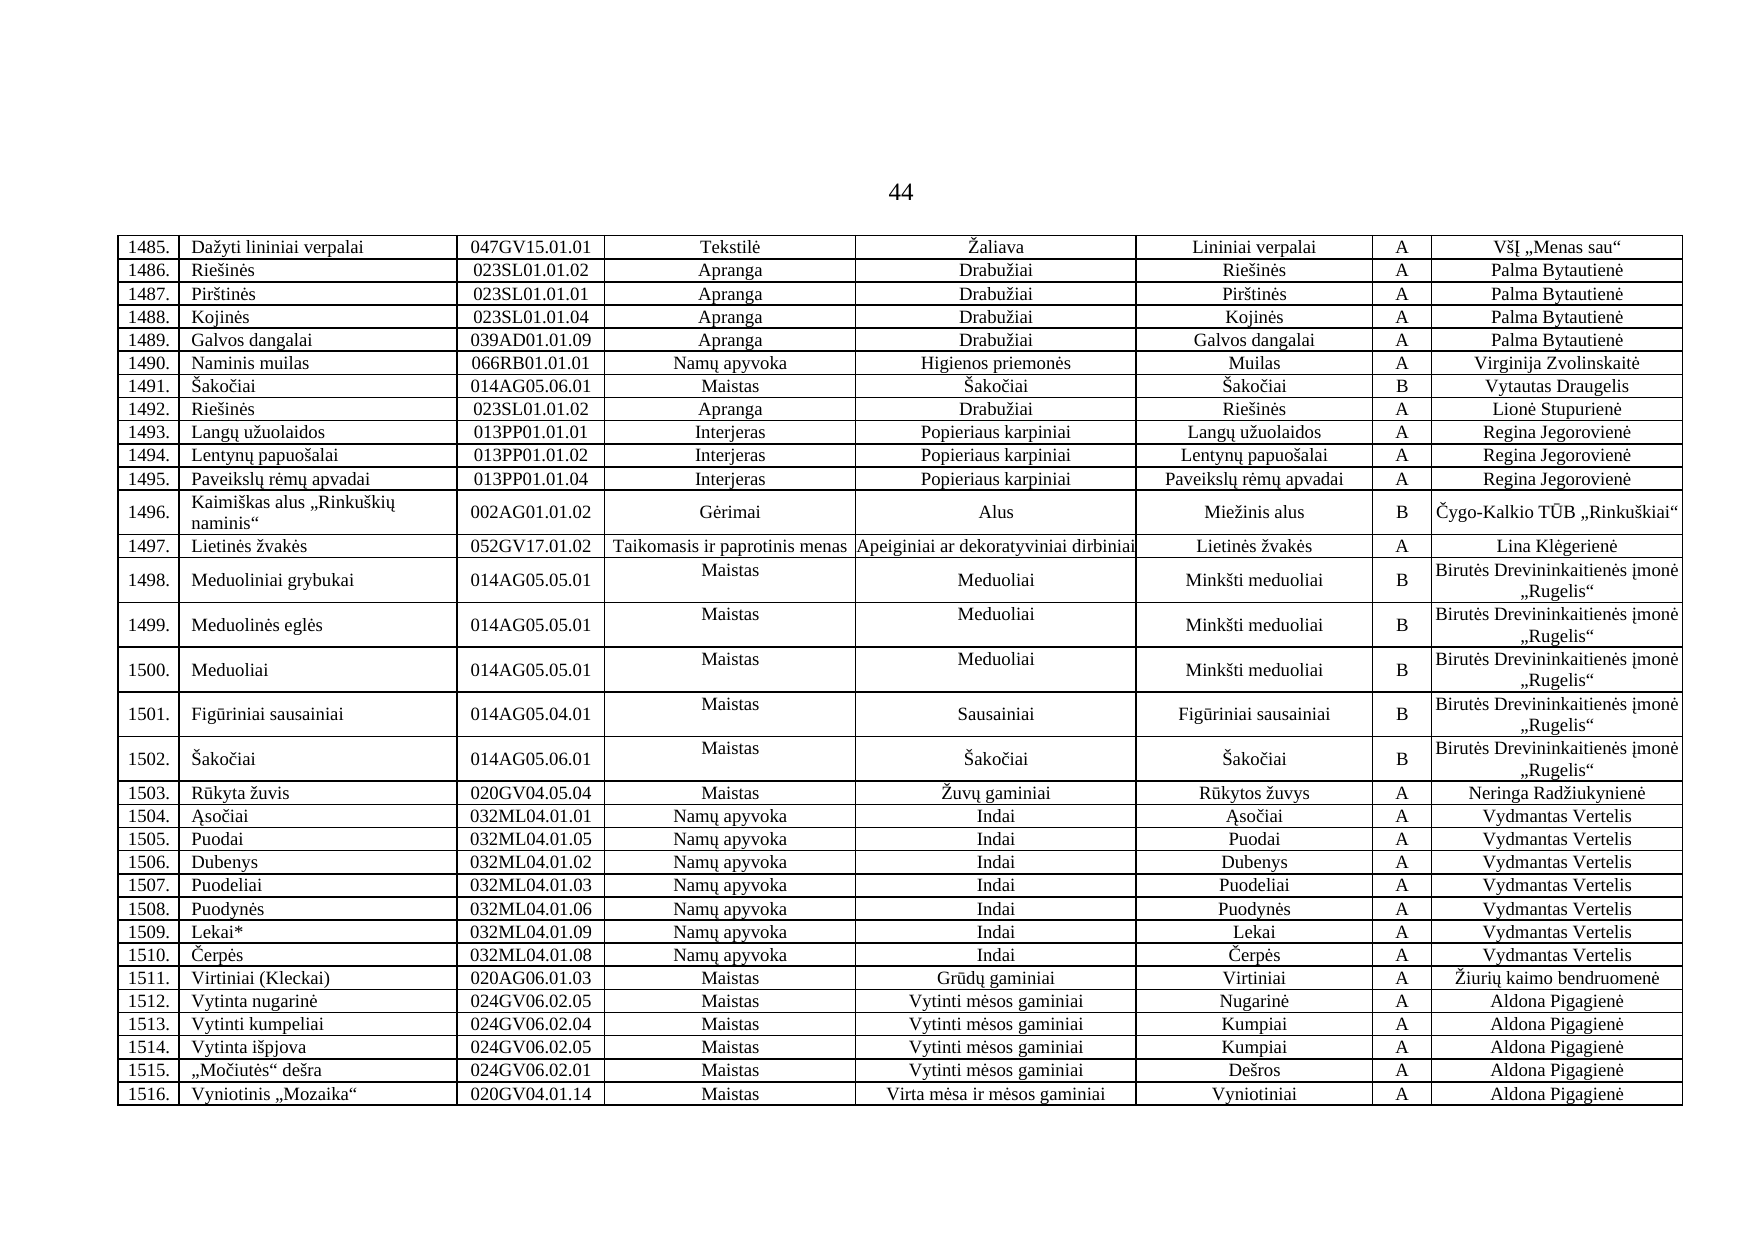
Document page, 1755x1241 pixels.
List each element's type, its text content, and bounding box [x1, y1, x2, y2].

table_cell Langų užuolaidos [180, 421, 456, 443]
table_cell 1489. [119, 329, 178, 350]
table_cell Kojinės [180, 306, 456, 327]
table_cell Kumpiai [1137, 1013, 1372, 1035]
table_cell A [1373, 875, 1431, 896]
table_cell Regina Jegorovienė [1432, 445, 1682, 466]
table_cell Vytinta išpjova [180, 1036, 456, 1058]
table_cell Vytinti mėsos gaminiai [856, 1036, 1135, 1058]
table_cell Vytinta nugarinė [180, 990, 456, 1012]
table_cell 024GV06.02.05 [458, 1036, 604, 1058]
table_cell 1513. [119, 1013, 178, 1035]
table_cell Puodynės [180, 898, 456, 919]
table_cell Aldona Pigagienė [1432, 1036, 1682, 1058]
table_cell Taikomasis ir paprotinis menas [605, 535, 855, 557]
table_cell Minkšti meduoliai [1137, 648, 1372, 691]
table_cell Meduoliai [180, 648, 456, 691]
table_cell Puodeliai [1137, 875, 1372, 896]
table_cell Čerpės [1137, 944, 1372, 965]
table_cell Pirštinės [1137, 283, 1372, 304]
table_cell A [1373, 967, 1431, 988]
table_cell Apranga [605, 398, 855, 420]
table_cell 047GV15.01.01 [458, 236, 604, 258]
table_cell 014AG05.05.01 [458, 603, 604, 646]
table_cell Regina Jegorovienė [1432, 421, 1682, 443]
table_cell Kumpiai [1137, 1036, 1372, 1058]
table_cell A [1373, 851, 1431, 873]
table_cell 013PP01.01.02 [458, 445, 604, 466]
table_cell A [1373, 1060, 1431, 1081]
table_cell Vydmantas Vertelis [1432, 805, 1682, 827]
table_cell 1508. [119, 898, 178, 919]
table_cell Indai [856, 921, 1135, 942]
table_cell Aldona Pigagienė [1432, 1083, 1682, 1104]
table_cell Vytinti mėsos gaminiai [856, 1013, 1135, 1035]
table_cell B [1373, 558, 1431, 602]
table_cell Lietinės žvakės [1137, 535, 1372, 557]
table_cell Lietinės žvakės [180, 535, 456, 557]
table_cell Apranga [605, 283, 855, 304]
table_cell Dešros [1137, 1060, 1372, 1081]
table_cell 032ML04.01.06 [458, 898, 604, 919]
table_cell Namų apyvoka [605, 828, 855, 850]
table_cell A [1373, 468, 1431, 489]
table_cell Popieriaus karpiniai [856, 421, 1135, 443]
table_cell Birutės Drevininkaitienės įmonė „Rugelis“ [1432, 693, 1682, 736]
table_cell Interjeras [605, 468, 855, 489]
table_cell B [1373, 648, 1431, 691]
table_cell Maistas [605, 648, 855, 691]
table_cell 1509. [119, 921, 178, 942]
table_cell B [1373, 375, 1431, 397]
table_cell 052GV17.01.02 [458, 535, 604, 557]
table_cell Apranga [605, 260, 855, 281]
table_cell 1500. [119, 648, 178, 691]
table_cell Apranga [605, 306, 855, 327]
table_cell Meduoliai [856, 558, 1135, 602]
table_cell A [1373, 306, 1431, 327]
table_cell 013PP01.01.04 [458, 468, 604, 489]
table_cell Apeiginiai ar dekoratyviniai dirbiniai [856, 535, 1135, 557]
table_cell Grūdų gaminiai [856, 967, 1135, 988]
table_cell A [1373, 828, 1431, 850]
table_cell 1492. [119, 398, 178, 420]
table_cell Puodai [1137, 828, 1372, 850]
table_cell Interjeras [605, 421, 855, 443]
table_cell Namų apyvoka [605, 944, 855, 965]
table_cell B [1373, 491, 1431, 534]
table_cell Šakočiai [1137, 737, 1372, 780]
table_cell Dažyti lininiai verpalai [180, 236, 456, 258]
table_cell 1501. [119, 693, 178, 736]
table_cell Žuvų gaminiai [856, 782, 1135, 803]
table_cell Namų apyvoka [605, 805, 855, 827]
table_cell 1496. [119, 491, 178, 534]
table_cell Maistas [605, 990, 855, 1012]
table_cell Tekstilė [605, 236, 855, 258]
table_cell Lekai* [180, 921, 456, 942]
table_cell 1493. [119, 421, 178, 443]
table_cell 066RB01.01.01 [458, 352, 604, 373]
table_cell Virtiniai [1137, 967, 1372, 988]
table_cell Šakočiai [180, 737, 456, 780]
table_cell Čerpės [180, 944, 456, 965]
table_cell Figūriniai sausainiai [180, 693, 456, 736]
table_cell Virtiniai (Kleckai) [180, 967, 456, 988]
table_cell Dubenys [1137, 851, 1372, 873]
table_cell Vydmantas Vertelis [1432, 875, 1682, 896]
table_cell 002AG01.01.02 [458, 491, 604, 534]
table_cell Rūkyta žuvis [180, 782, 456, 803]
table_cell 1506. [119, 851, 178, 873]
table_cell 1512. [119, 990, 178, 1012]
table_cell 1510. [119, 944, 178, 965]
table_cell 014AG05.04.01 [458, 693, 604, 736]
table_cell Šakočiai [1137, 375, 1372, 397]
table_cell Maistas [605, 1013, 855, 1035]
table_cell Muilas [1137, 352, 1372, 373]
table_cell A [1373, 283, 1431, 304]
table_cell Drabužiai [856, 283, 1135, 304]
table_cell Neringa Radžiukynienė [1432, 782, 1682, 803]
table_cell Lekai [1137, 921, 1372, 942]
table_cell Vydmantas Vertelis [1432, 898, 1682, 919]
table_cell 032ML04.01.03 [458, 875, 604, 896]
table_cell Maistas [605, 375, 855, 397]
table_cell 1504. [119, 805, 178, 827]
table_cell Šakočiai [856, 375, 1135, 397]
table_cell A [1373, 236, 1431, 258]
table_cell Indai [856, 944, 1135, 965]
table_cell Vyniotinis „Mozaika“ [180, 1083, 456, 1104]
table_cell Meduoliai [856, 603, 1135, 646]
table_cell 1511. [119, 967, 178, 988]
table_cell A [1373, 535, 1431, 557]
table_cell Riešinės [180, 398, 456, 420]
table_cell Maistas [605, 1060, 855, 1081]
table_cell Apranga [605, 329, 855, 350]
table_cell Žiurių kaimo bendruomenė [1432, 967, 1682, 988]
table_cell A [1373, 898, 1431, 919]
table_cell 1503. [119, 782, 178, 803]
table_cell Galvos dangalai [1137, 329, 1372, 350]
table_cell Interjeras [605, 445, 855, 466]
table_cell 1507. [119, 875, 178, 896]
table_cell Virta mėsa ir mėsos gaminiai [856, 1083, 1135, 1104]
table_cell Sausainiai [856, 693, 1135, 736]
table_cell Alus [856, 491, 1135, 534]
table_cell Drabužiai [856, 306, 1135, 327]
table_cell 032ML04.01.02 [458, 851, 604, 873]
table_cell 1495. [119, 468, 178, 489]
table_cell Popieriaus karpiniai [856, 445, 1135, 466]
table_cell A [1373, 782, 1431, 803]
table_cell Indai [856, 805, 1135, 827]
table_cell 023SL01.01.01 [458, 283, 604, 304]
table_cell 032ML04.01.01 [458, 805, 604, 827]
table_cell Namų apyvoka [605, 352, 855, 373]
table_cell Minkšti meduoliai [1137, 558, 1372, 602]
table_cell 1490. [119, 352, 178, 373]
table_cell 014AG05.05.01 [458, 558, 604, 602]
table_cell 039AD01.01.09 [458, 329, 604, 350]
table_cell Žaliava [856, 236, 1135, 258]
table_cell Lionė Stupurienė [1432, 398, 1682, 420]
table_cell B [1373, 737, 1431, 780]
table_cell Galvos dangalai [180, 329, 456, 350]
table_cell 1514. [119, 1036, 178, 1058]
table_cell A [1373, 921, 1431, 942]
table_cell Puodeliai [180, 875, 456, 896]
table_cell Virginija Zvolinskaitė [1432, 352, 1682, 373]
table_cell Maistas [605, 1083, 855, 1104]
table_cell Maistas [605, 1036, 855, 1058]
table_cell A [1373, 1083, 1431, 1104]
table_cell A [1373, 944, 1431, 965]
table_cell 1502. [119, 737, 178, 780]
table_cell 014AG05.05.01 [458, 648, 604, 691]
table_cell Vytinti mėsos gaminiai [856, 1060, 1135, 1081]
table_cell A [1373, 352, 1431, 373]
table_cell Maistas [605, 782, 855, 803]
table_cell Vytautas Draugelis [1432, 375, 1682, 397]
table_cell A [1373, 329, 1431, 350]
table_cell Šakočiai [856, 737, 1135, 780]
table_cell Riešinės [1137, 260, 1372, 281]
table_cell Maistas [605, 603, 855, 646]
table_cell A [1373, 260, 1431, 281]
table_cell Drabužiai [856, 398, 1135, 420]
table_cell Maistas [605, 737, 855, 780]
table_cell Indai [856, 898, 1135, 919]
table_cell 1498. [119, 558, 178, 602]
table_cell Naminis muilas [180, 352, 456, 373]
table_cell 1494. [119, 445, 178, 466]
table_cell 1499. [119, 603, 178, 646]
table_cell Maistas [605, 693, 855, 736]
table_cell „Močiutės“ dešra [180, 1060, 456, 1081]
table_cell Vydmantas Vertelis [1432, 851, 1682, 873]
table_cell 1488. [119, 306, 178, 327]
table_cell Palma Bytautienė [1432, 260, 1682, 281]
table_cell Indai [856, 828, 1135, 850]
table_cell 1497. [119, 535, 178, 557]
table_cell Maistas [605, 558, 855, 602]
table_cell 013PP01.01.01 [458, 421, 604, 443]
table_cell 1515. [119, 1060, 178, 1081]
table_cell 023SL01.01.02 [458, 260, 604, 281]
table_cell Aldona Pigagienė [1432, 1060, 1682, 1081]
table_cell A [1373, 990, 1431, 1012]
table_cell Drabužiai [856, 329, 1135, 350]
table_cell Lina Klėgerienė [1432, 535, 1682, 557]
table_cell Aldona Pigagienė [1432, 990, 1682, 1012]
table_cell Kojinės [1137, 306, 1372, 327]
table_cell Namų apyvoka [605, 898, 855, 919]
table_cell Pirštinės [180, 283, 456, 304]
table_cell Minkšti meduoliai [1137, 603, 1372, 646]
table_cell Ąsočiai [1137, 805, 1372, 827]
table_cell VšĮ „Menas sau“ [1432, 236, 1682, 258]
table_cell 024GV06.02.05 [458, 990, 604, 1012]
table_cell Dubenys [180, 851, 456, 873]
table_cell Miežinis alus [1137, 491, 1372, 534]
table_cell 020GV04.01.14 [458, 1083, 604, 1104]
table_cell Vytinti mėsos gaminiai [856, 990, 1135, 1012]
table_cell Higienos priemonės [856, 352, 1135, 373]
table_cell Šakočiai [180, 375, 456, 397]
table_cell A [1373, 1013, 1431, 1035]
table_cell Puodai [180, 828, 456, 850]
table_cell Puodynės [1137, 898, 1372, 919]
table_cell 032ML04.01.09 [458, 921, 604, 942]
table_cell B [1373, 603, 1431, 646]
table_cell Popieriaus karpiniai [856, 468, 1135, 489]
table_cell 1505. [119, 828, 178, 850]
table_cell Čygo-Kalkio TŪB „Rinkuškiai“ [1432, 491, 1682, 534]
table_cell Birutės Drevininkaitienės įmonė „Rugelis“ [1432, 558, 1682, 602]
table_cell Vydmantas Vertelis [1432, 921, 1682, 942]
table_cell Rūkytos žuvys [1137, 782, 1372, 803]
table_cell Riešinės [180, 260, 456, 281]
table_cell 023SL01.01.04 [458, 306, 604, 327]
table_cell A [1373, 805, 1431, 827]
table_cell Figūriniai sausainiai [1137, 693, 1372, 736]
table_cell Riešinės [1137, 398, 1372, 420]
table_cell Vytinti kumpeliai [180, 1013, 456, 1035]
table_cell 023SL01.01.02 [458, 398, 604, 420]
table_cell Birutės Drevininkaitienės įmonė „Rugelis“ [1432, 648, 1682, 691]
table_cell 020AG06.01.03 [458, 967, 604, 988]
table_cell 014AG05.06.01 [458, 737, 604, 780]
table_cell 014AG05.06.01 [458, 375, 604, 397]
table_cell Indai [856, 851, 1135, 873]
table_cell Indai [856, 875, 1135, 896]
table_cell Kaimiškas alus „Rinkuškių naminis“ [180, 491, 456, 534]
table_cell Regina Jegorovienė [1432, 468, 1682, 489]
table_cell Palma Bytautienė [1432, 283, 1682, 304]
table_cell A [1373, 445, 1431, 466]
table_cell Namų apyvoka [605, 921, 855, 942]
table_cell Langų užuolaidos [1137, 421, 1372, 443]
table_cell 020GV04.05.04 [458, 782, 604, 803]
table_cell Namų apyvoka [605, 851, 855, 873]
table_cell 024GV06.02.01 [458, 1060, 604, 1081]
table_cell 1486. [119, 260, 178, 281]
table_cell Lentynų papuošalai [180, 445, 456, 466]
table_cell Drabužiai [856, 260, 1135, 281]
table_cell Meduolinės eglės [180, 603, 456, 646]
table_cell 032ML04.01.05 [458, 828, 604, 850]
table_cell 1487. [119, 283, 178, 304]
table_cell Gėrimai [605, 491, 855, 534]
table_cell 024GV06.02.04 [458, 1013, 604, 1035]
table_cell Paveikslų rėmų apvadai [180, 468, 456, 489]
table_cell B [1373, 693, 1431, 736]
table_cell Meduoliai [856, 648, 1135, 691]
table_cell 1491. [119, 375, 178, 397]
table_cell Paveikslų rėmų apvadai [1137, 468, 1372, 489]
table_cell A [1373, 421, 1431, 443]
table_cell Palma Bytautienė [1432, 306, 1682, 327]
table_cell Lentynų papuošalai [1137, 445, 1372, 466]
table_cell Vyniotiniai [1137, 1083, 1372, 1104]
table_cell 1485. [119, 236, 178, 258]
table_cell Vydmantas Vertelis [1432, 828, 1682, 850]
table_cell A [1373, 398, 1431, 420]
table_cell Birutės Drevininkaitienės įmonė „Rugelis“ [1432, 603, 1682, 646]
table_cell Nugarinė [1137, 990, 1372, 1012]
table_cell Palma Bytautienė [1432, 329, 1682, 350]
table_cell Vydmantas Vertelis [1432, 944, 1682, 965]
table_cell 1516. [119, 1083, 178, 1104]
table_cell Aldona Pigagienė [1432, 1013, 1682, 1035]
table_cell A [1373, 1036, 1431, 1058]
table_cell 032ML04.01.08 [458, 944, 604, 965]
table_cell Meduoliniai grybukai [180, 558, 456, 602]
table_cell Ąsočiai [180, 805, 456, 827]
table_cell Lininiai verpalai [1137, 236, 1372, 258]
table_cell Maistas [605, 967, 855, 988]
table_cell Birutės Drevininkaitienės įmonė „Rugelis“ [1432, 737, 1682, 780]
table_cell Namų apyvoka [605, 875, 855, 896]
